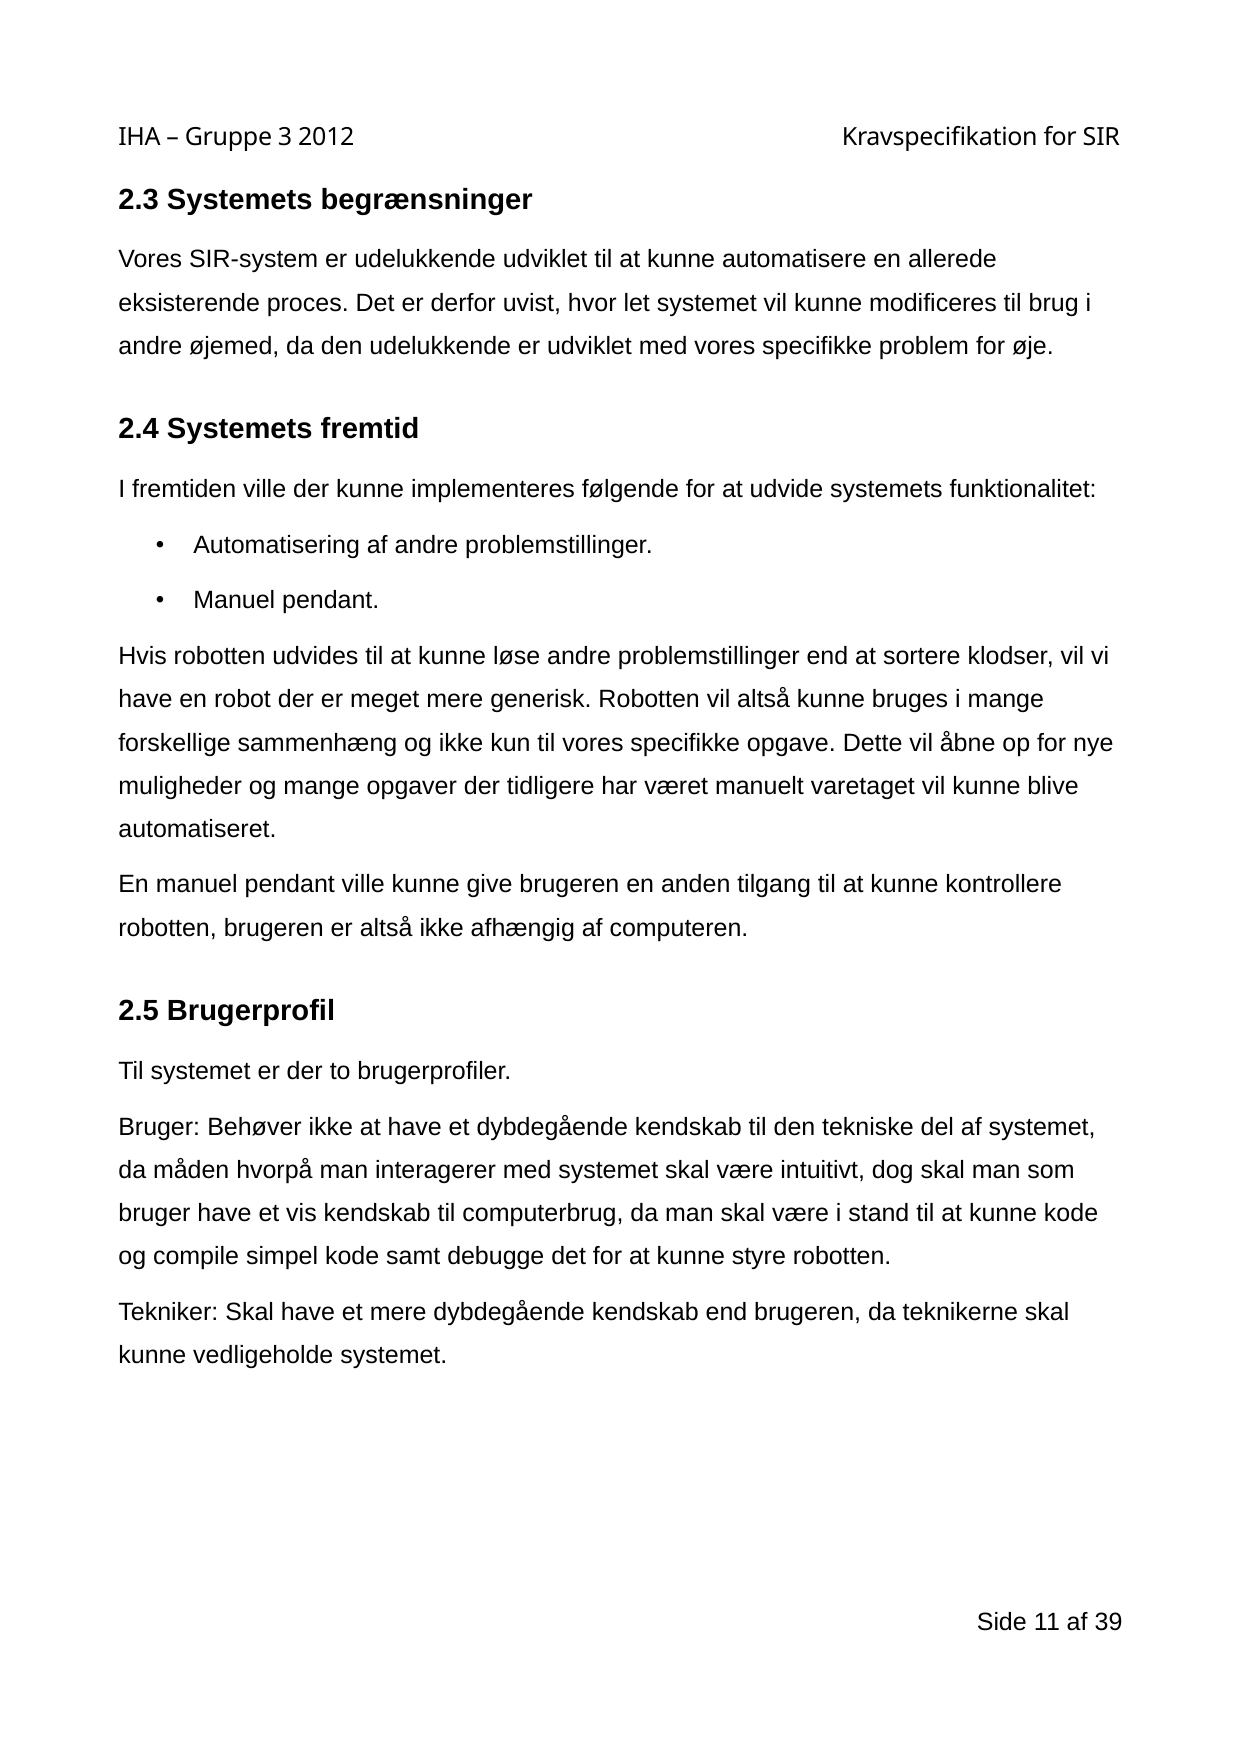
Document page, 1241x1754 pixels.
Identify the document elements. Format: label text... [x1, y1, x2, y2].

list Manuel pendant. [156, 586, 1122, 614]
subtitle 2.5 Brugerprofil [118, 993, 1122, 1027]
text Tekniker: Skal have et mere dybdegående kendskab end brugeren, da teknikerne skal kunne vedligeholde systemet. [118, 1297, 1122, 1368]
text Bruger: Behøver ikke at have et dybdegående kendskab til den tekniske del af systemet, da måden hvorpå man interagerer med systemet skal være intuitivt, dog skal man som bruger have et vis kendskab til computerbrug, da man skal være i stand til at kunne kode og compile simpel kode samt debugge det for at kunne styre robotten. [118, 1112, 1122, 1270]
text Vores SIR-system er udelukkende udviklet til at kunne automatisere en allerede eksisterende proces. Det er derfor uvist, hvor let systemet vil kunne modificeres til brug i andre øjemed, da den udelukkende er udviklet med vores specifikke problem for øje. [118, 244, 1122, 359]
list Automatisering af andre problemstillinger. [156, 530, 1122, 559]
text Hvis robotten udvides til at kunne løse andre problemstillinger end at sortere klodser, vil vi have en robot der er meget mere generisk. Robotten vil altså kunne bruges i mange forskellige sammenhæng og ikke kun til vores specifikke opgave. Dette vil åbne op for nye muligheder og mange opgaver der tidligere har været manuelt varetaget vil kunne blive automatiseret. [118, 641, 1122, 842]
subtitle 2.3 Systemets begrænsninger [118, 182, 1122, 215]
text En manuel pendant ville kunne give brugeren en anden tilgang til at kunne kontrollere robotten, brugeren er altså ikke afhængig af computeren. [118, 869, 1122, 941]
text I fremtiden ville der kunne implementeres følgende for at udvide systemets funktionalitet: [118, 474, 1122, 503]
text Til systemet er der to brugerprofiler. [118, 1056, 1122, 1085]
subtitle 2.4 Systemets fremtid [118, 411, 1122, 445]
